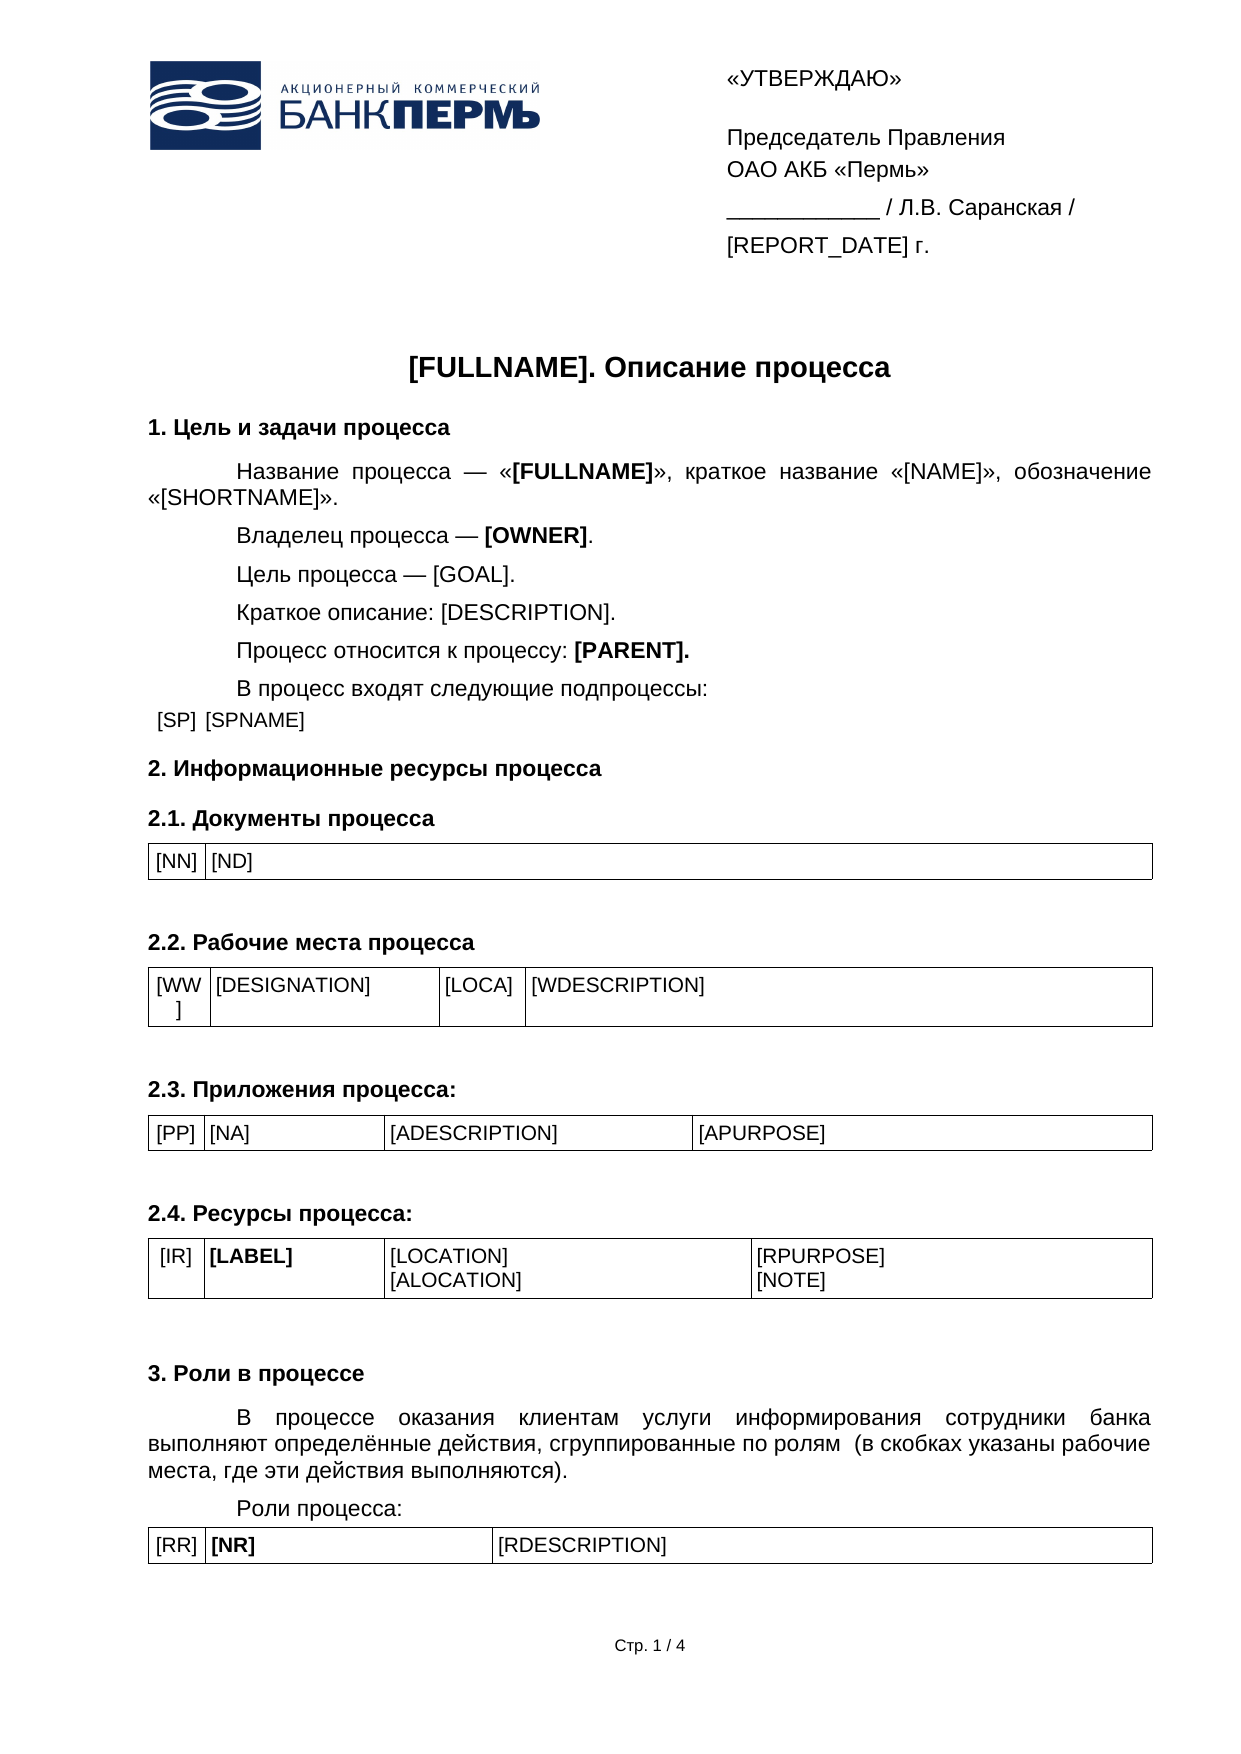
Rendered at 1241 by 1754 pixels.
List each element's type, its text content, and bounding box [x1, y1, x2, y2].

table_header [148, 150, 612, 188]
table_header [DESIGNATION] [211, 968, 439, 1026]
text Роли процесса: [148, 1495, 1152, 1521]
text Название процесса — «[FULLNAME]», краткое название «[NAME]», обозначение «[SHORTNAME]». [148, 458, 1152, 510]
table_cell ____________ / Л.В. Саранская / [REPORT_DATE] г. [715, 188, 1152, 265]
text Краткое описание: [DESCRIPTION]. [148, 599, 1152, 625]
table_header [LOCA] [440, 968, 525, 1026]
table_header [IR] [149, 1239, 204, 1298]
table_header [NR] [206, 1528, 492, 1563]
table_header «УТВЕРЖДАЮ» Председатель Правления ОАО АКБ «Пермь» [715, 59, 1152, 188]
table_header [LABEL] [205, 1239, 384, 1298]
table_header [RR] [149, 1528, 205, 1563]
table_header [RDESCRIPTION] [493, 1528, 1152, 1563]
table_header [SP] [148, 708, 205, 731]
table_cell [612, 188, 715, 265]
table_cell [715, 265, 1152, 301]
table_header [NN] [149, 844, 205, 879]
table_header [612, 59, 715, 188]
subtitle Приложения процесса: [148, 1076, 1152, 1103]
table_header [PP] [149, 1116, 204, 1150]
subtitle Роли в процессе [148, 1360, 1152, 1386]
text В процессе оказания клиентам услуги информирования сотрудники банка выполняют определённые действия, сгруппированные по ролям (в скобках указаны рабочие места, где эти действия выполняются). [148, 1404, 1152, 1483]
table_header [RPURPOSE] [NOTE] [752, 1239, 1152, 1298]
table_header [WW] [149, 968, 210, 1026]
table_header [ADESCRIPTION] [385, 1116, 692, 1150]
text Владелец процесса — [OWNER]. [148, 522, 1152, 549]
table_header [SPNAME] [205, 708, 1152, 731]
table_header [NA] [205, 1116, 384, 1150]
subtitle Информационные ресурсы процесса [148, 755, 1152, 781]
subtitle Рабочие места процесса [148, 929, 1152, 955]
subtitle [FULLNAME]. Описание процесса [148, 351, 1152, 384]
subtitle Ресурсы процесса: [148, 1200, 1152, 1227]
table_cell [148, 265, 612, 301]
picture [150, 61, 540, 150]
table_cell [148, 188, 612, 265]
table_header [LOCATION] [ALOCATION] [385, 1239, 751, 1298]
text В процесс входят следующие подпроцессы: [148, 675, 1152, 702]
table_header [ND] [206, 844, 1152, 879]
table_header [APURPOSE] [693, 1116, 1152, 1150]
table_header [148, 59, 612, 149]
subtitle Документы процесса [148, 805, 1152, 831]
text Цель процесса — [GOAL]. [148, 561, 1152, 587]
table_cell [612, 265, 715, 301]
table_header [WDESCRIPTION] [526, 968, 1152, 1026]
text Процесс относится к процессу: [PARENT]. [148, 637, 1152, 663]
subtitle Цель и задачи процесса [148, 414, 1152, 440]
